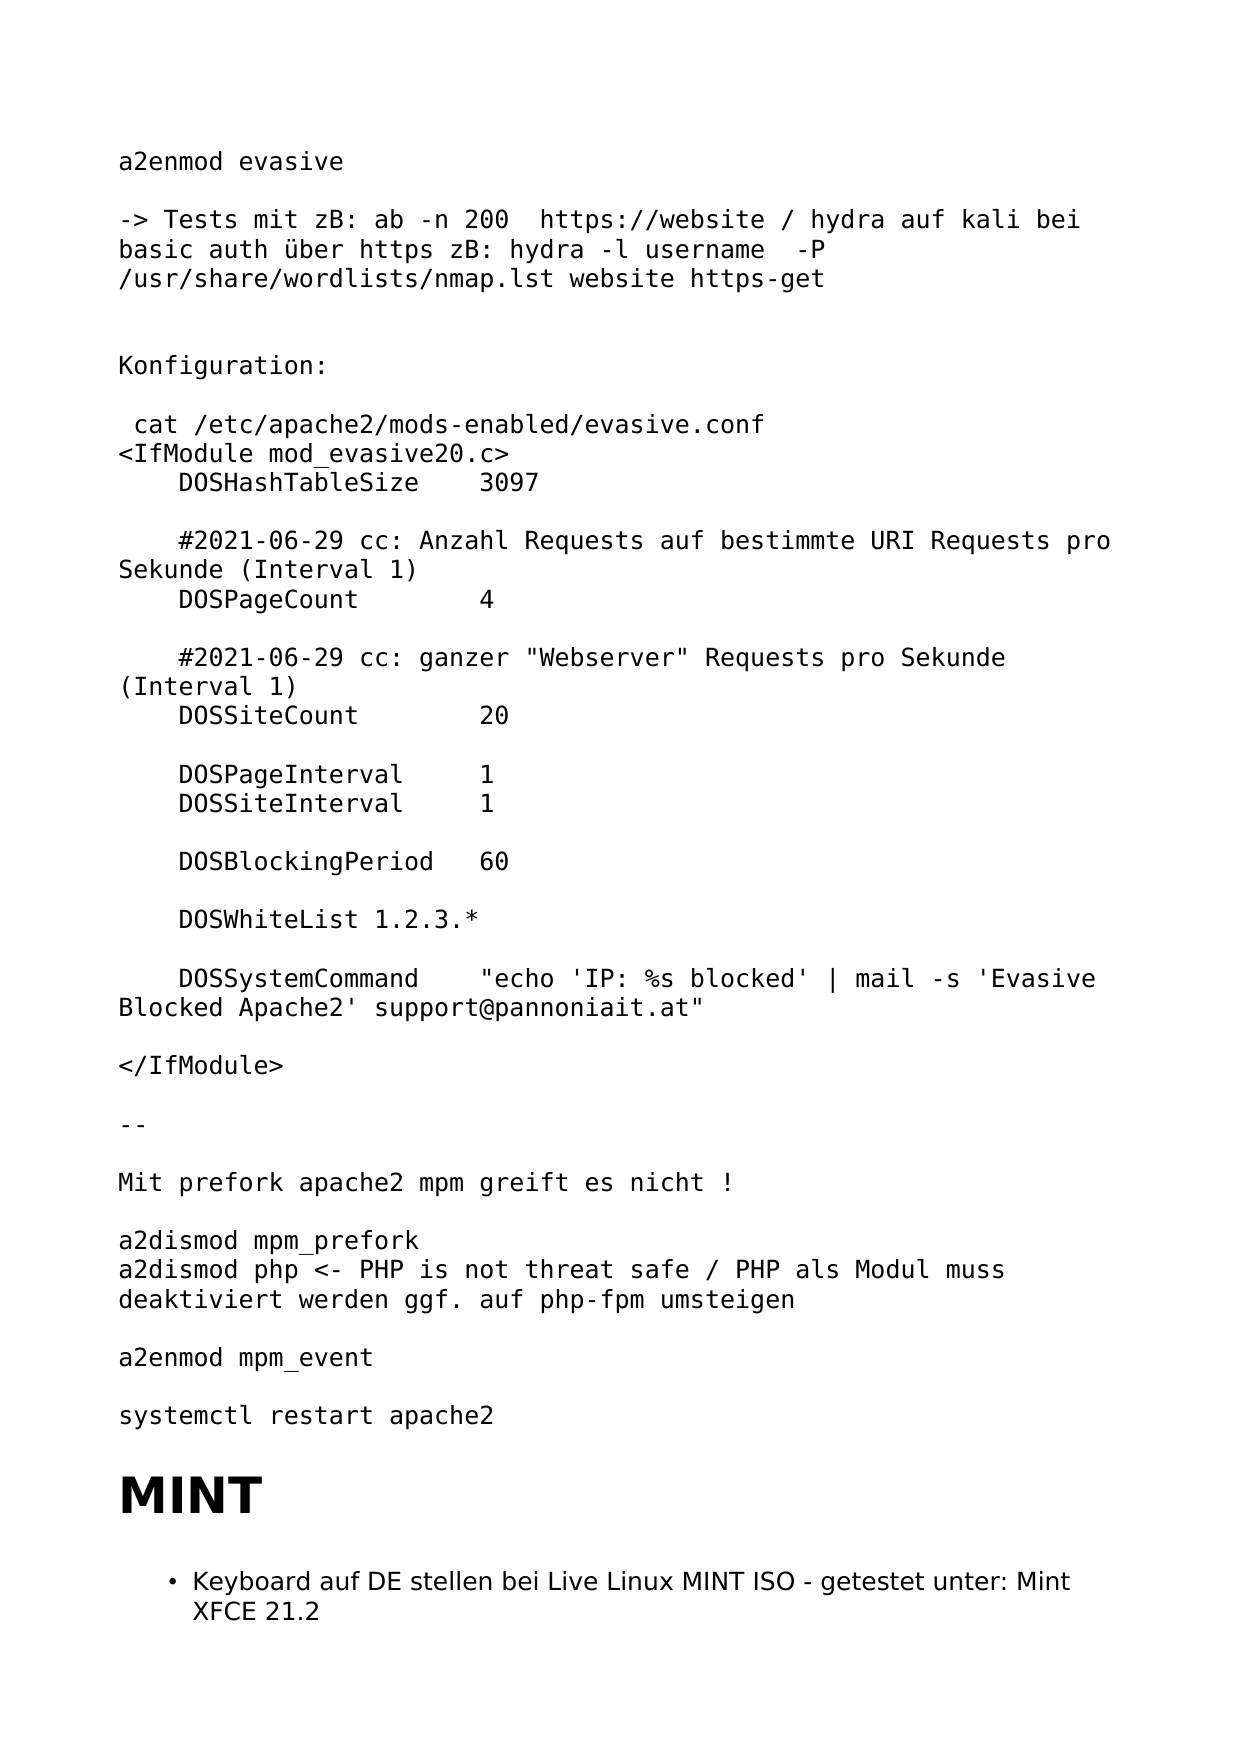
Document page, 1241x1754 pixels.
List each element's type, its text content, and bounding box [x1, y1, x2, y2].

list Keyboard auf DE stellen bei Live Linux MINT ISO - getestet unter: Mint XFCE 21.2 [177, 1568, 1122, 1626]
subtitle MINT [118, 1467, 1122, 1526]
text a2enmod evasive -> Tests mit zB: ab -n 200 https://website / hydra auf kali bei basic auth über https zB: hydra -l username -P /usr/share/wordlists/nmap.lst website https-get Konfiguration: cat /etc/apache2/mods-enabled/evasive.conf <IfModule mod_evasive20.c> DOSHashTableSize 3097 #2021-06-29 cc: Anzahl Requests auf bestimmte URI Requests pro Sekunde (Interval 1) DOSPageCount 4 #2021-06-29 cc: ganzer "Webserver" Requests pro Sekunde (Interval 1) DOSSiteCount 20 DOSPageInterval 1 DOSSiteInterval 1 DOSBlockingPeriod 60 DOSWhiteList 1.2.3.* DOSSystemCommand "echo 'IP: %s blocked' | mail -s 'Evasive Blocked Apache2' support@pannoniait.at" </IfModule> -- Mit prefork apache2 mpm greift es nicht ! a2dismod mpm_prefork a2dismod php <- PHP is not threat safe / PHP als Modul muss deaktiviert werden ggf. auf php-fpm umsteigen a2enmod mpm_event systemctl restart apache2 [118, 118, 1122, 1431]
